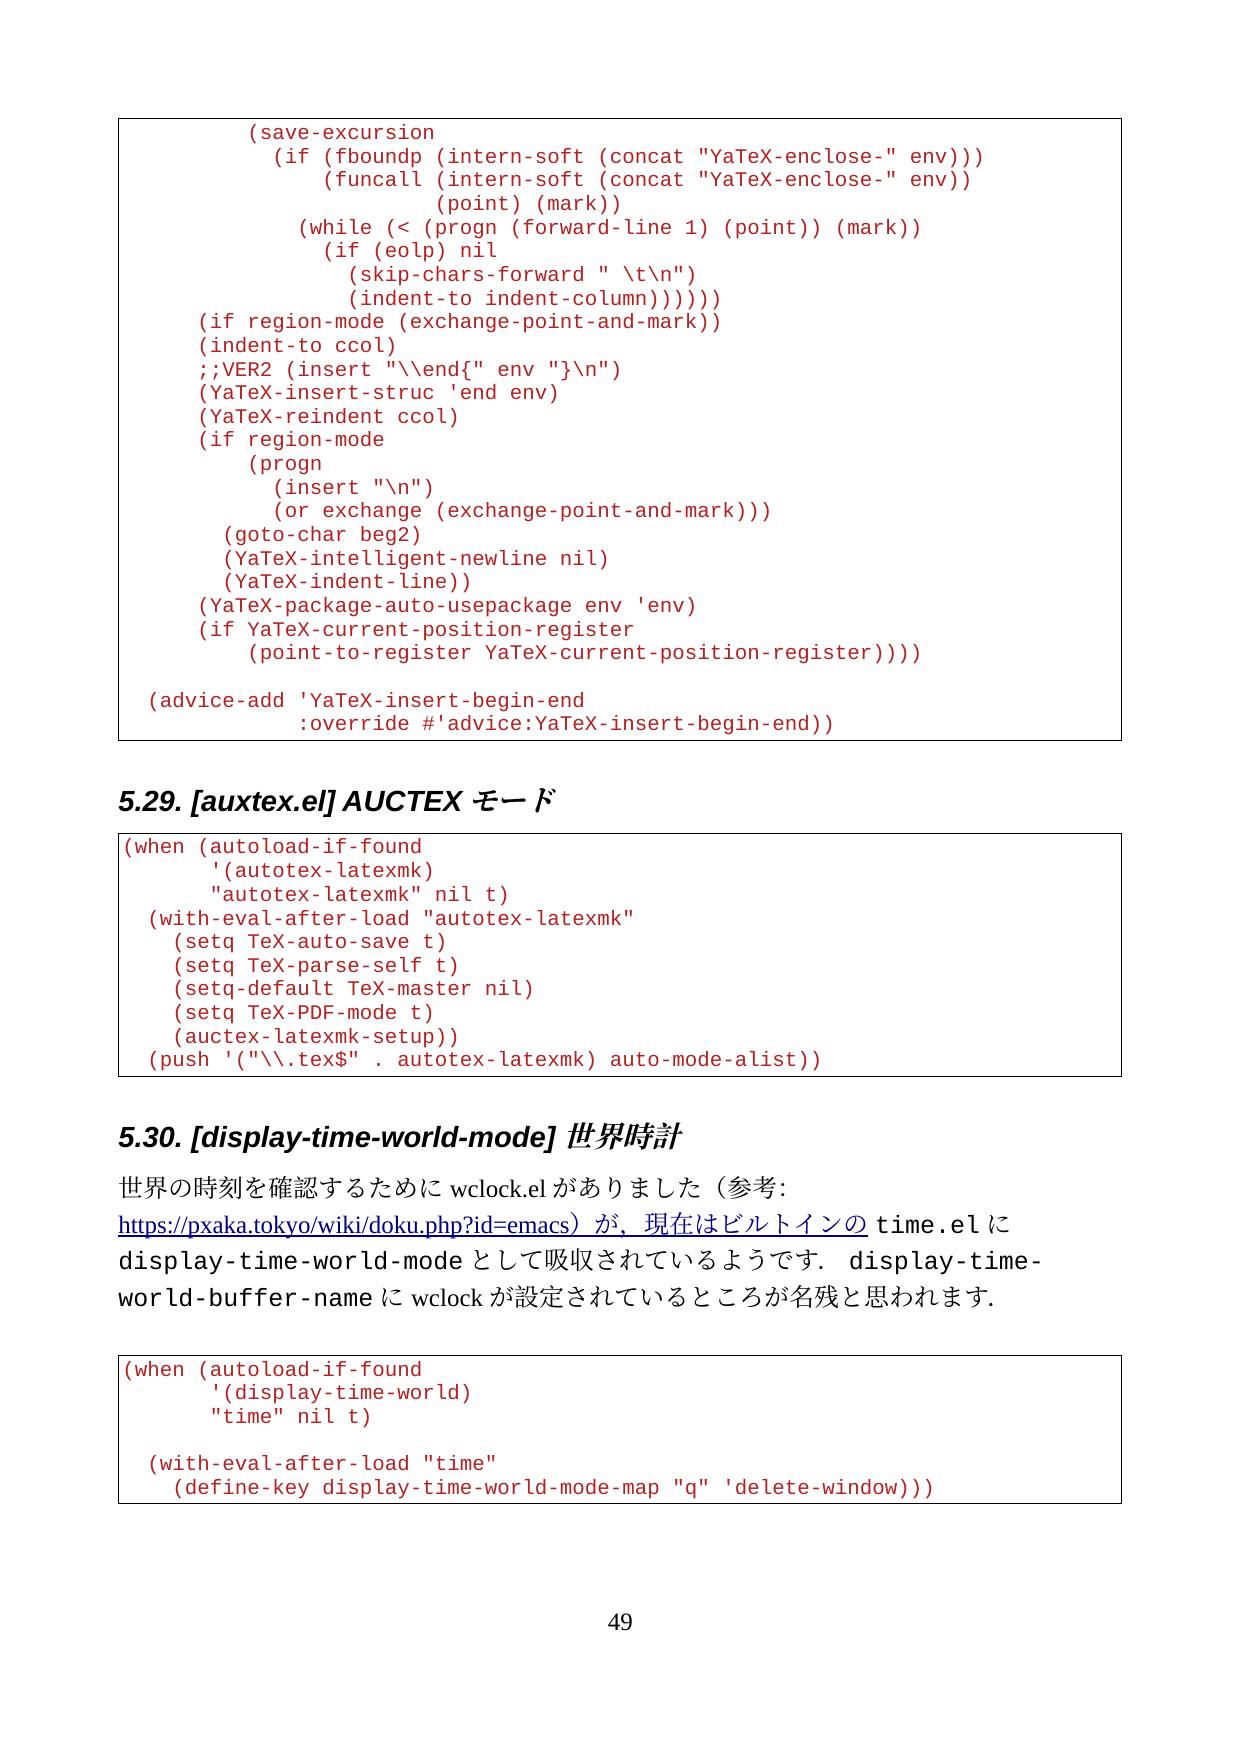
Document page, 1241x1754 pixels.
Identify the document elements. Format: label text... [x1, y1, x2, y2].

text (save-excursion [119, 119, 1121, 142]
text (indent-to ccol) [119, 331, 1121, 354]
text (if region-mode (exchange-point-and-mark)) [119, 307, 1121, 331]
text (with-eval-after-load "autotex-latexmk" [119, 903, 1121, 927]
text (advice-add 'YaTeX-insert-begin-end [119, 686, 1121, 709]
text :override #'advice:YaTeX-insert-begin-end)) [119, 709, 1121, 740]
text 世界の時刻を確認するために wclock.el がありました（参考：https://pxaka.tokyo/wiki/doku.php?id=emacs）が，現在はビルトインの time.el に display-time-world-mode として吸収されているようです． display-time-world-buffer-name に wclock が設定されているところが名残と思われます． [118, 1169, 1122, 1342]
text (if (eolp) nil [119, 236, 1121, 260]
text (point) (mark)) [119, 189, 1121, 213]
text (if YaTeX-current-position-register [119, 615, 1121, 638]
text '(autotex-latexmk) [119, 856, 1121, 880]
text (if (fboundp (intern-soft (concat "YaTeX-enclose-" env))) [119, 142, 1121, 165]
text (define-key display-time-world-mode-map "q" 'delete-window))) [119, 1473, 1121, 1503]
text (YaTeX-package-auto-usepackage env 'env) [119, 591, 1121, 615]
text (with-eval-after-load "time" [119, 1449, 1121, 1473]
text (YaTeX-intelligent-newline nil) [119, 544, 1121, 567]
text (when (autoload-if-found [119, 1356, 1121, 1378]
text (skip-chars-forward " \t\n") [119, 260, 1121, 284]
text (setq TeX-parse-self t) [119, 951, 1121, 974]
text (setq TeX-PDF-mode t) [119, 998, 1121, 1022]
text "time" nil t) [119, 1402, 1121, 1426]
subtitle [display-time-world-mode] 世界時計 [118, 1114, 1122, 1156]
text (when (autoload-if-found [119, 834, 1121, 856]
text (point-to-register YaTeX-current-position-register)))) [119, 638, 1121, 662]
text (push '("\\.tex$" . autotex-latexmk) auto-mode-alist)) [119, 1045, 1121, 1076]
text (YaTeX-indent-line)) [119, 567, 1121, 591]
text (insert "\n") [119, 473, 1121, 496]
text (goto-char beg2) [119, 520, 1121, 544]
text (if region-mode [119, 426, 1121, 449]
text (funcall (intern-soft (concat "YaTeX-enclose-" env)) [119, 165, 1121, 189]
text (YaTeX-insert-struc 'end env) [119, 378, 1121, 402]
text (setq-default TeX-master nil) [119, 974, 1121, 998]
text (setq TeX-auto-save t) [119, 927, 1121, 951]
text "autotex-latexmk" nil t) [119, 880, 1121, 903]
text (while (< (progn (forward-line 1) (point)) (mark)) [119, 213, 1121, 236]
subtitle [auxtex.el] AUCTEXモード [118, 778, 1122, 820]
text ;;VER2 (insert "\\end{" env "}\n") [119, 354, 1121, 378]
text '(display-time-world) [119, 1378, 1121, 1402]
text (indent-to indent-column)))))) [119, 284, 1121, 307]
text (YaTeX-reindent ccol) [119, 402, 1121, 426]
text (auctex-latexmk-setup)) [119, 1022, 1121, 1045]
text (progn [119, 449, 1121, 473]
text (or exchange (exchange-point-and-mark))) [119, 496, 1121, 520]
